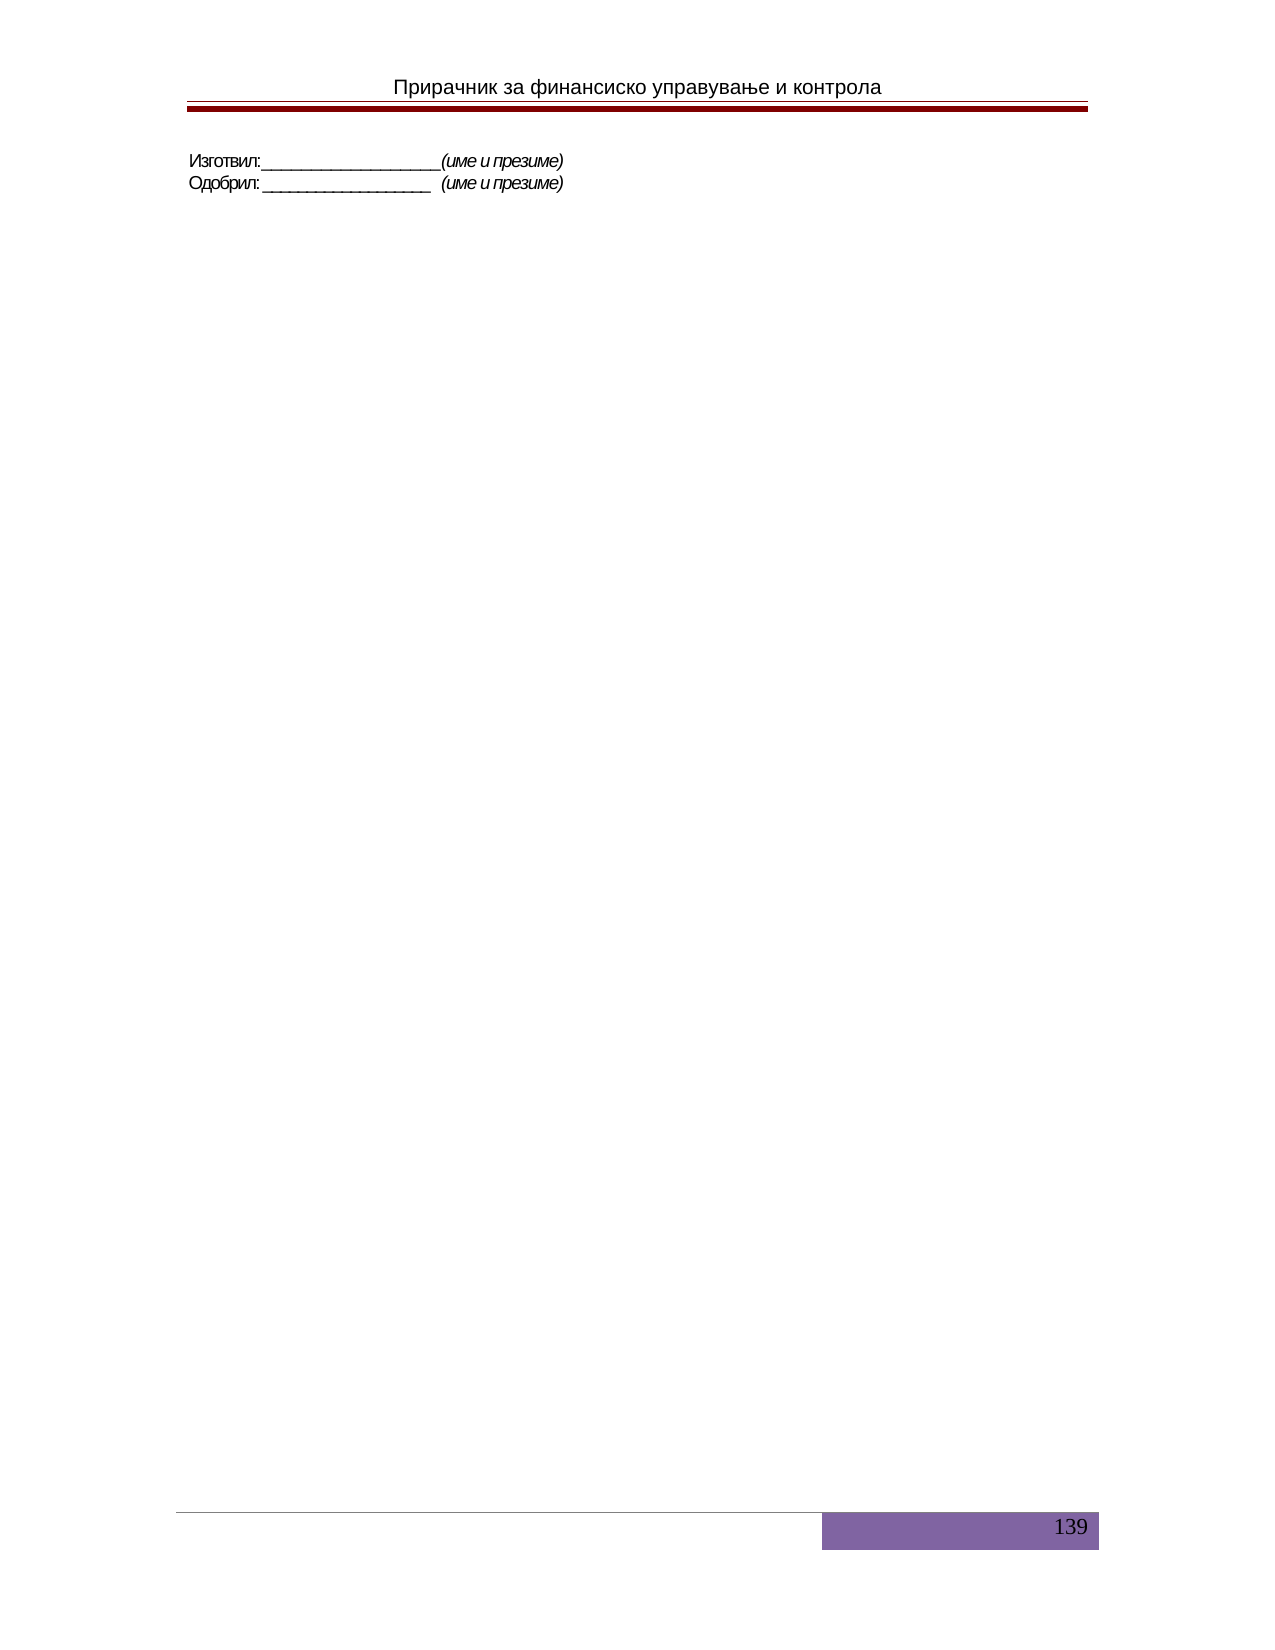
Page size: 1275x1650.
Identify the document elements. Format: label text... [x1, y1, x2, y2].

text Одобрил: ___________________ (име и презиме) [188, 172, 1088, 193]
text Изготвил: (име и презиме) [189, 150, 1088, 172]
